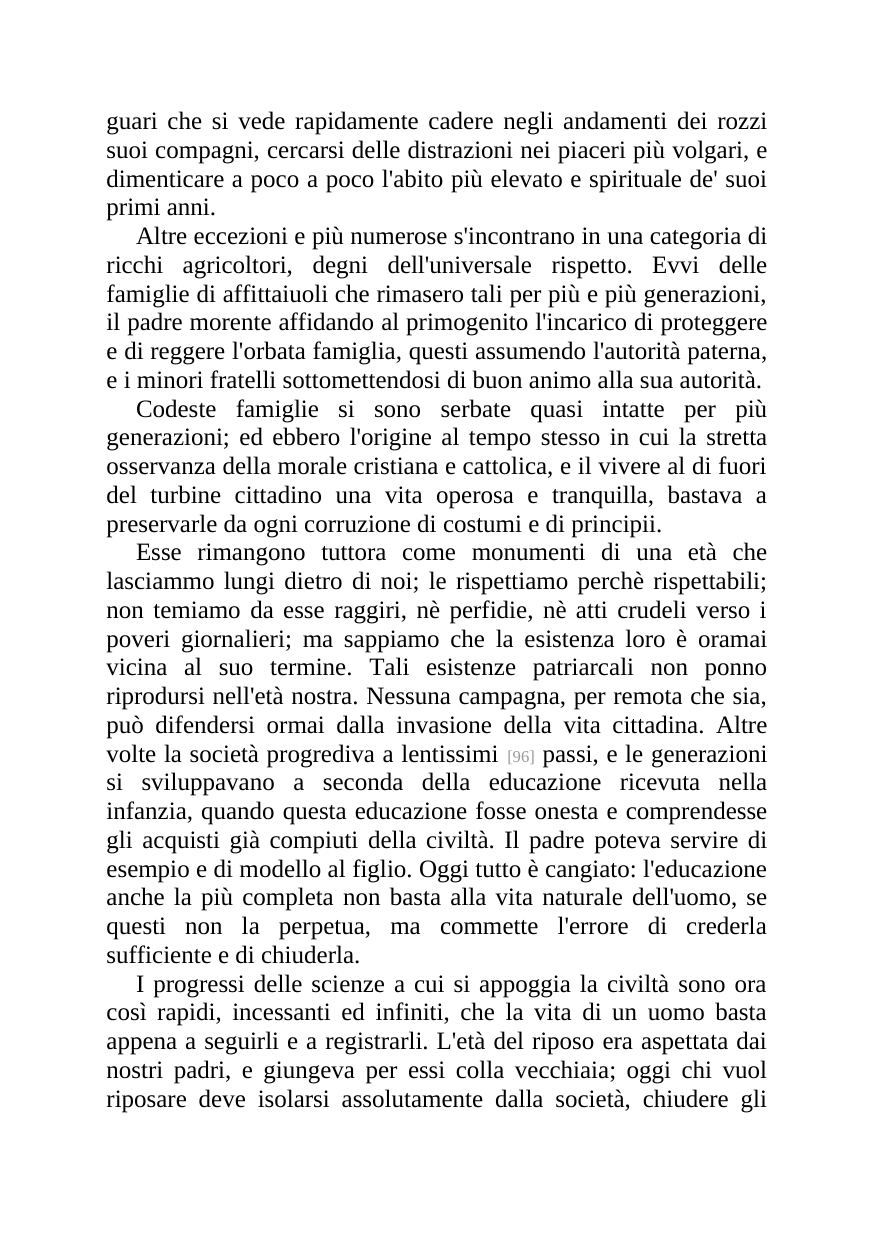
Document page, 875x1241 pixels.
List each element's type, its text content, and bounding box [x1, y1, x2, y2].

text Esse rimangono tuttora come monumenti di una età che lasciammo lungi dietro di noi; le rispettiamo perchè rispettabili; non temiamo da esse raggiri, nè perfidie, nè atti crudeli verso i poveri giornalieri; ma sappiamo che la esistenza loro è oramai vicina al suo termine. Tali esistenze patriarcali non ponno riprodursi nell'età nostra. Nessuna campagna, per remota che sia, può difendersi ormai dalla invasione della vita cittadina. Altre volte la società progrediva a lentissimi [96] passi, e le generazioni si sviluppavano a seconda della educazione ricevuta nella infanzia, quando questa educazione fosse onesta e comprendesse gli acquisti già compiuti della civiltà. Il padre poteva servire di esempio e di modello al figlio. Oggi tutto è cangiato: l'educazione anche la più completa non basta alla vita naturale dell'uomo, se questi non la perpetua, ma commette l'errore di crederla sufficiente e di chiuderla. [106, 537, 768, 969]
text guari che si vede rapidamente cadere negli andamenti dei rozzi suoi compagni, cercarsi delle distrazioni nei piaceri più volgari, e dimenticare a poco a poco l'abito più elevato e spirituale de' suoi primi anni. [106, 106, 768, 221]
text I progressi delle scienze a cui si appoggia la civiltà sono ora così rapidi, incessanti ed infiniti, che la vita di un uomo basta appena a seguirli e a registrarli. L'età del riposo era aspettata dai nostri padri, e giungeva per essi colla vecchiaia; oggi chi vuol riposare deve isolarsi assolutamente dalla società, chiudere gli [106, 969, 768, 1112]
text Codeste famiglie si sono serbate quasi intatte per più generazioni; ed ebbero l'origine al tempo stesso in cui la stretta osservanza della morale cristiana e cattolica, e il vivere al di fuori del turbine cittadino una vita operosa e tranquilla, bastava a preservarle da ogni corruzione di costumi e di principii. [106, 394, 768, 537]
text Altre eccezioni e più numerose s'incontrano in una categoria di ricchi agricoltori, degni dell'universale rispetto. Evvi delle famiglie di affittaiuoli che rimasero tali per più e più generazioni, il padre morente affidando al primogenito l'incarico di proteggere e di reggere l'orbata famiglia, questi assumendo l'autorità paterna, e i minori fratelli sottomettendosi di buon animo alla sua autorità. [106, 221, 768, 394]
